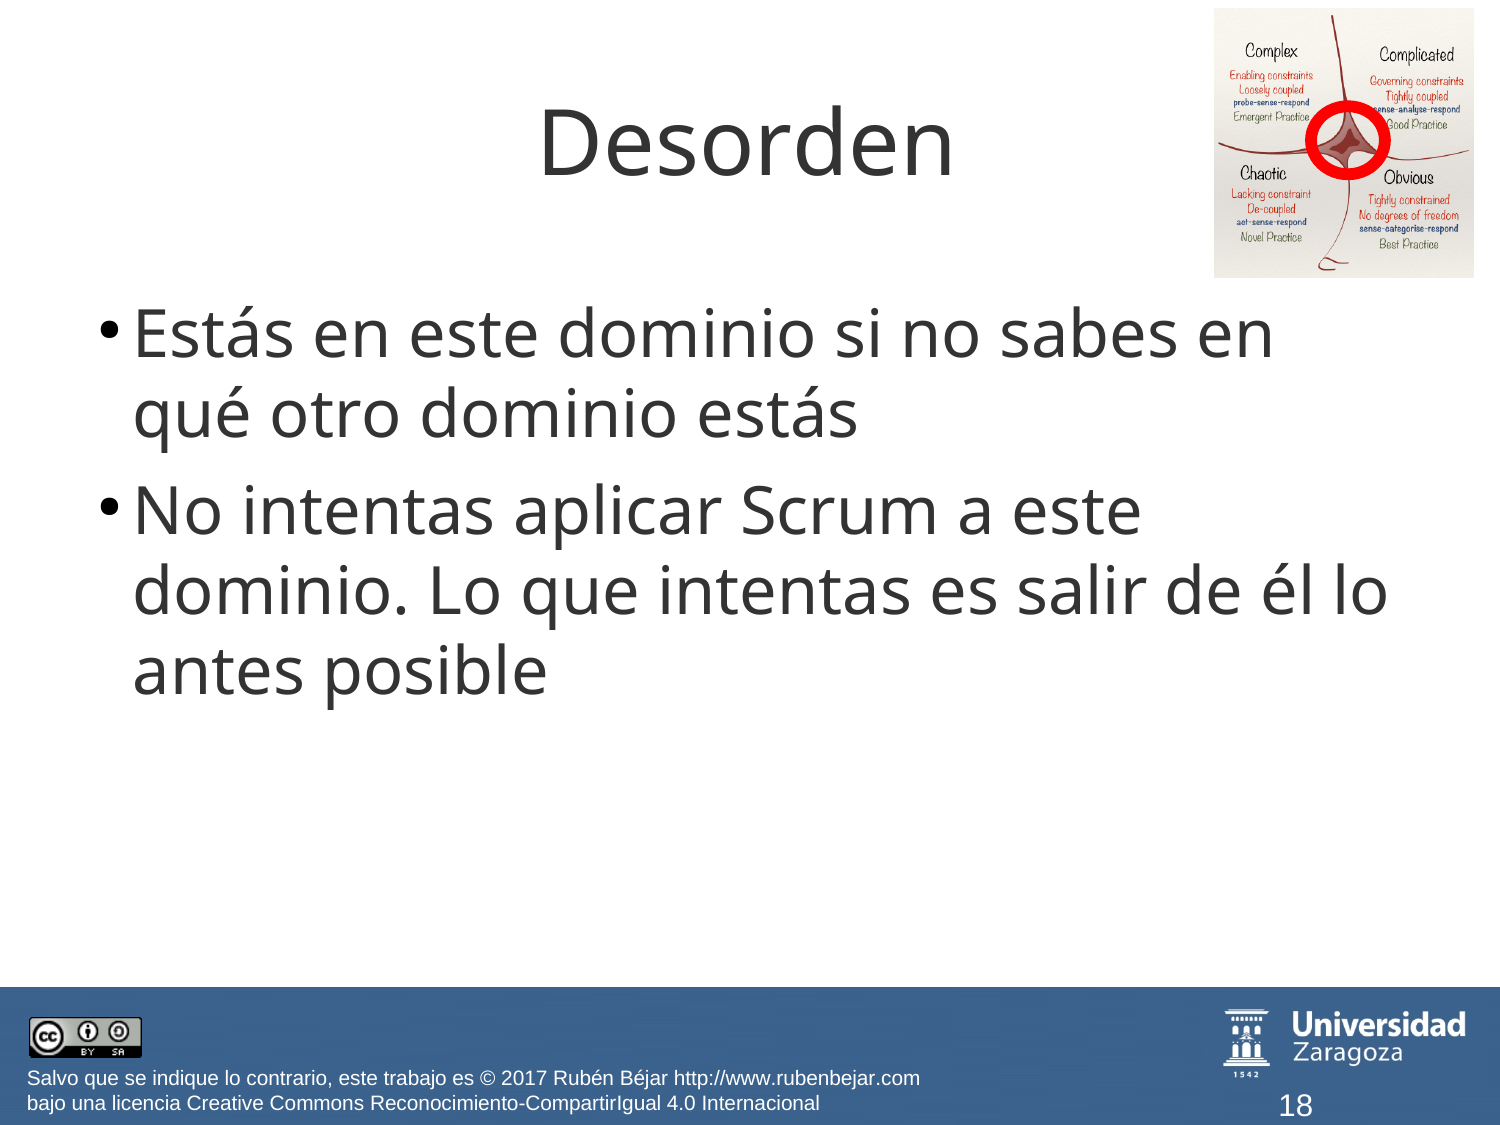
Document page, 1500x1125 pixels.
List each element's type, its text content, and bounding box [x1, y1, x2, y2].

title Desorden [74, 21, 1214, 257]
picture [0, 987, 1500, 1125]
picture [1214, 8, 1474, 279]
list Estás en este dominio si no sabes en qué otro dominio estás No intentas aplicar Scrum a este dominio. Lo que intentas es salir de él lo antes posible [82, 283, 1418, 957]
